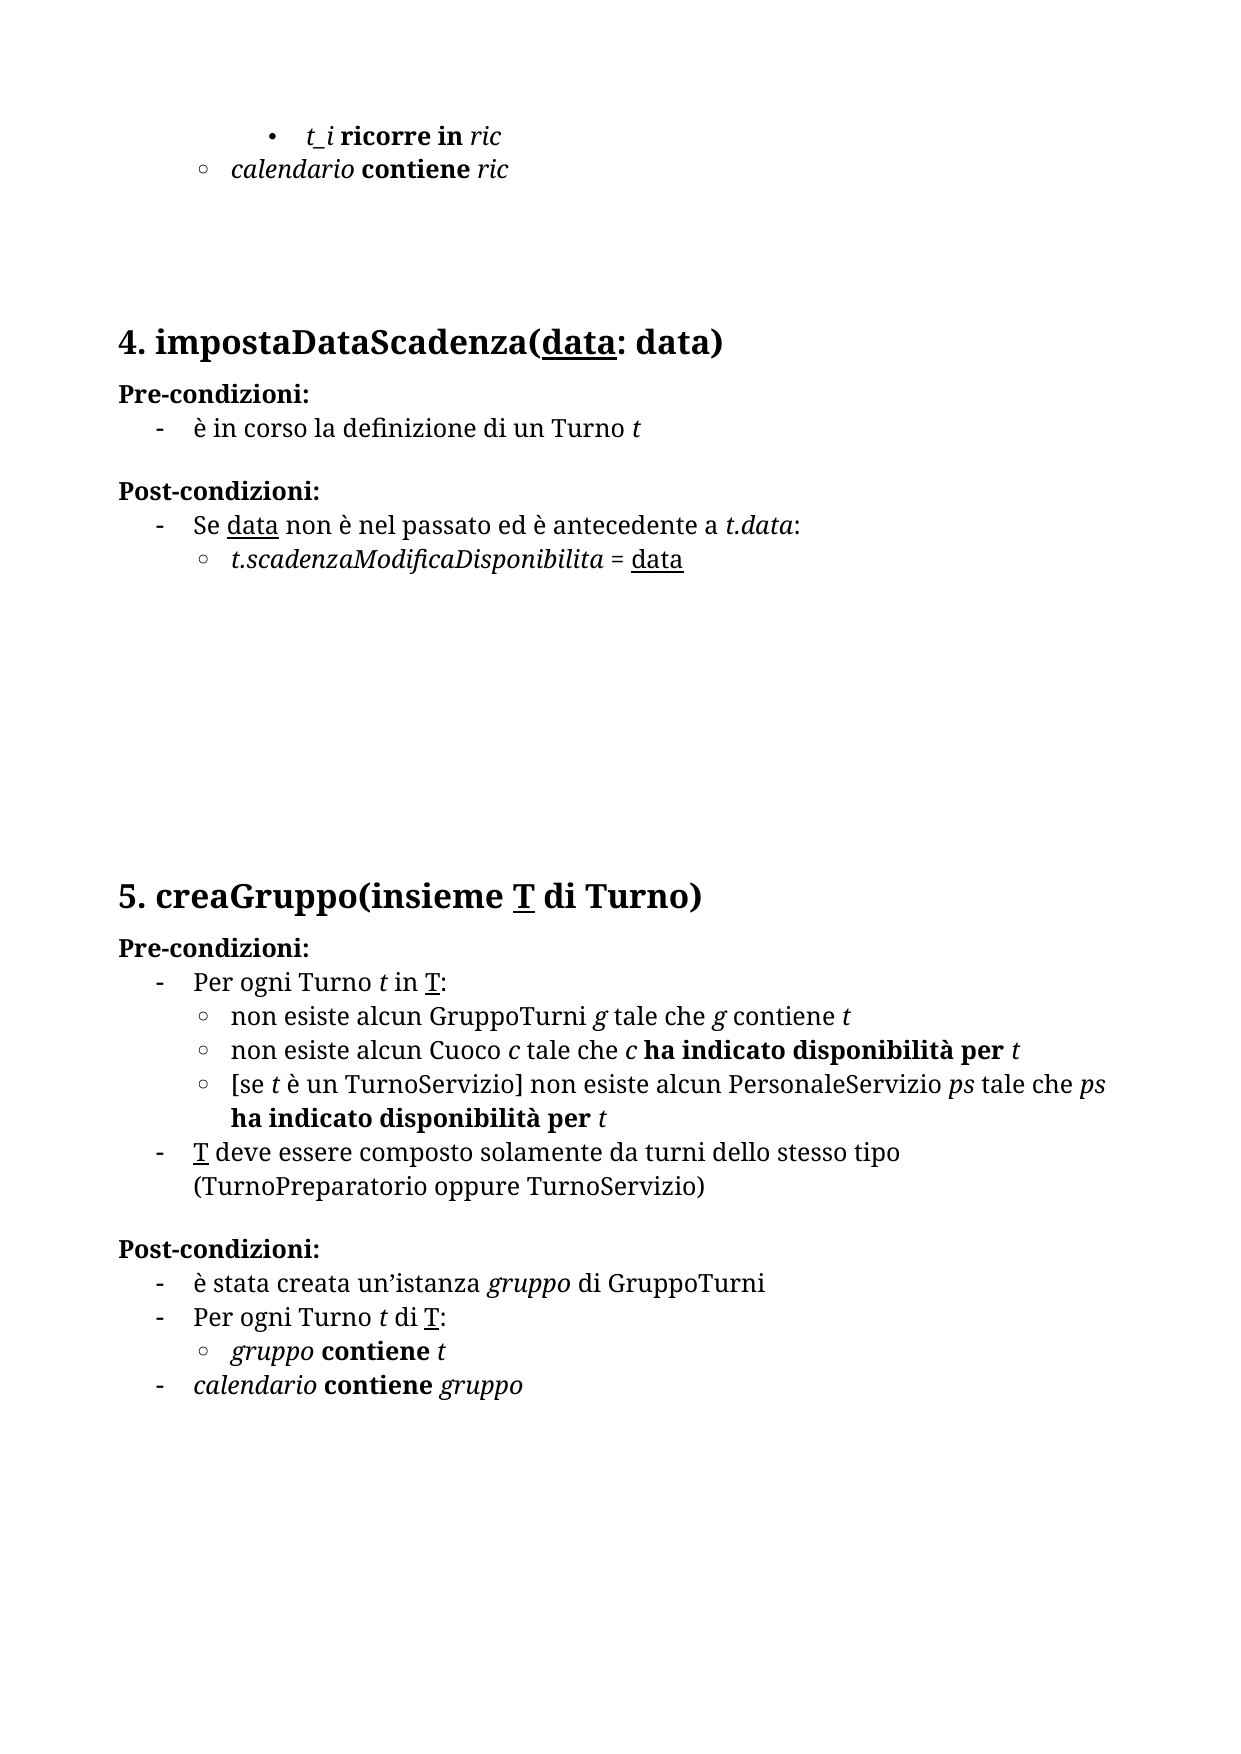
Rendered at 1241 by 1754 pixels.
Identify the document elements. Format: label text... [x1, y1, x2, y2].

text Pre-condizioni: [118, 377, 1122, 411]
list [se t è un TurnoServizio] non esiste alcun PersonaleServizio ps tale che ps ha indicato disponibilità per t [193, 1067, 1122, 1135]
list non esiste alcun GruppoTurni g tale che g contiene t [193, 998, 1122, 1032]
list è in corso la definizione di un Turno t [156, 411, 1122, 445]
list T deve essere composto solamente da turni dello stesso tipo (TurnoPreparatorio oppure TurnoServizio) [156, 1135, 1122, 1203]
list non esiste alcun Cuoco c tale che c ha indicato disponibilità per t [193, 1032, 1122, 1067]
list Per ogni Turno t di T: [156, 1300, 1122, 1334]
list gruppo contiene t [193, 1334, 1122, 1368]
subtitle 5. creaGruppo(insieme T di Turno) [118, 872, 1122, 918]
text Post-condizioni: [118, 1232, 1122, 1266]
list calendario contiene ric [193, 152, 1122, 186]
list t.scadenzaModificaDisponibilita = data [193, 542, 1122, 576]
list Per ogni Turno t in T: [156, 964, 1122, 998]
list è stata creata un’istanza gruppo di GruppoTurni [156, 1266, 1122, 1300]
list calendario contiene gruppo [156, 1368, 1122, 1402]
subtitle 4. impostaDataScadenza(data: data) [118, 319, 1122, 364]
text Post-condizioni: [118, 474, 1122, 508]
text Pre-condizioni: [118, 930, 1122, 964]
list t_i ricorre in ric [268, 118, 1122, 152]
list Se data non è nel passato ed è antecedente a t.data: [156, 508, 1122, 542]
